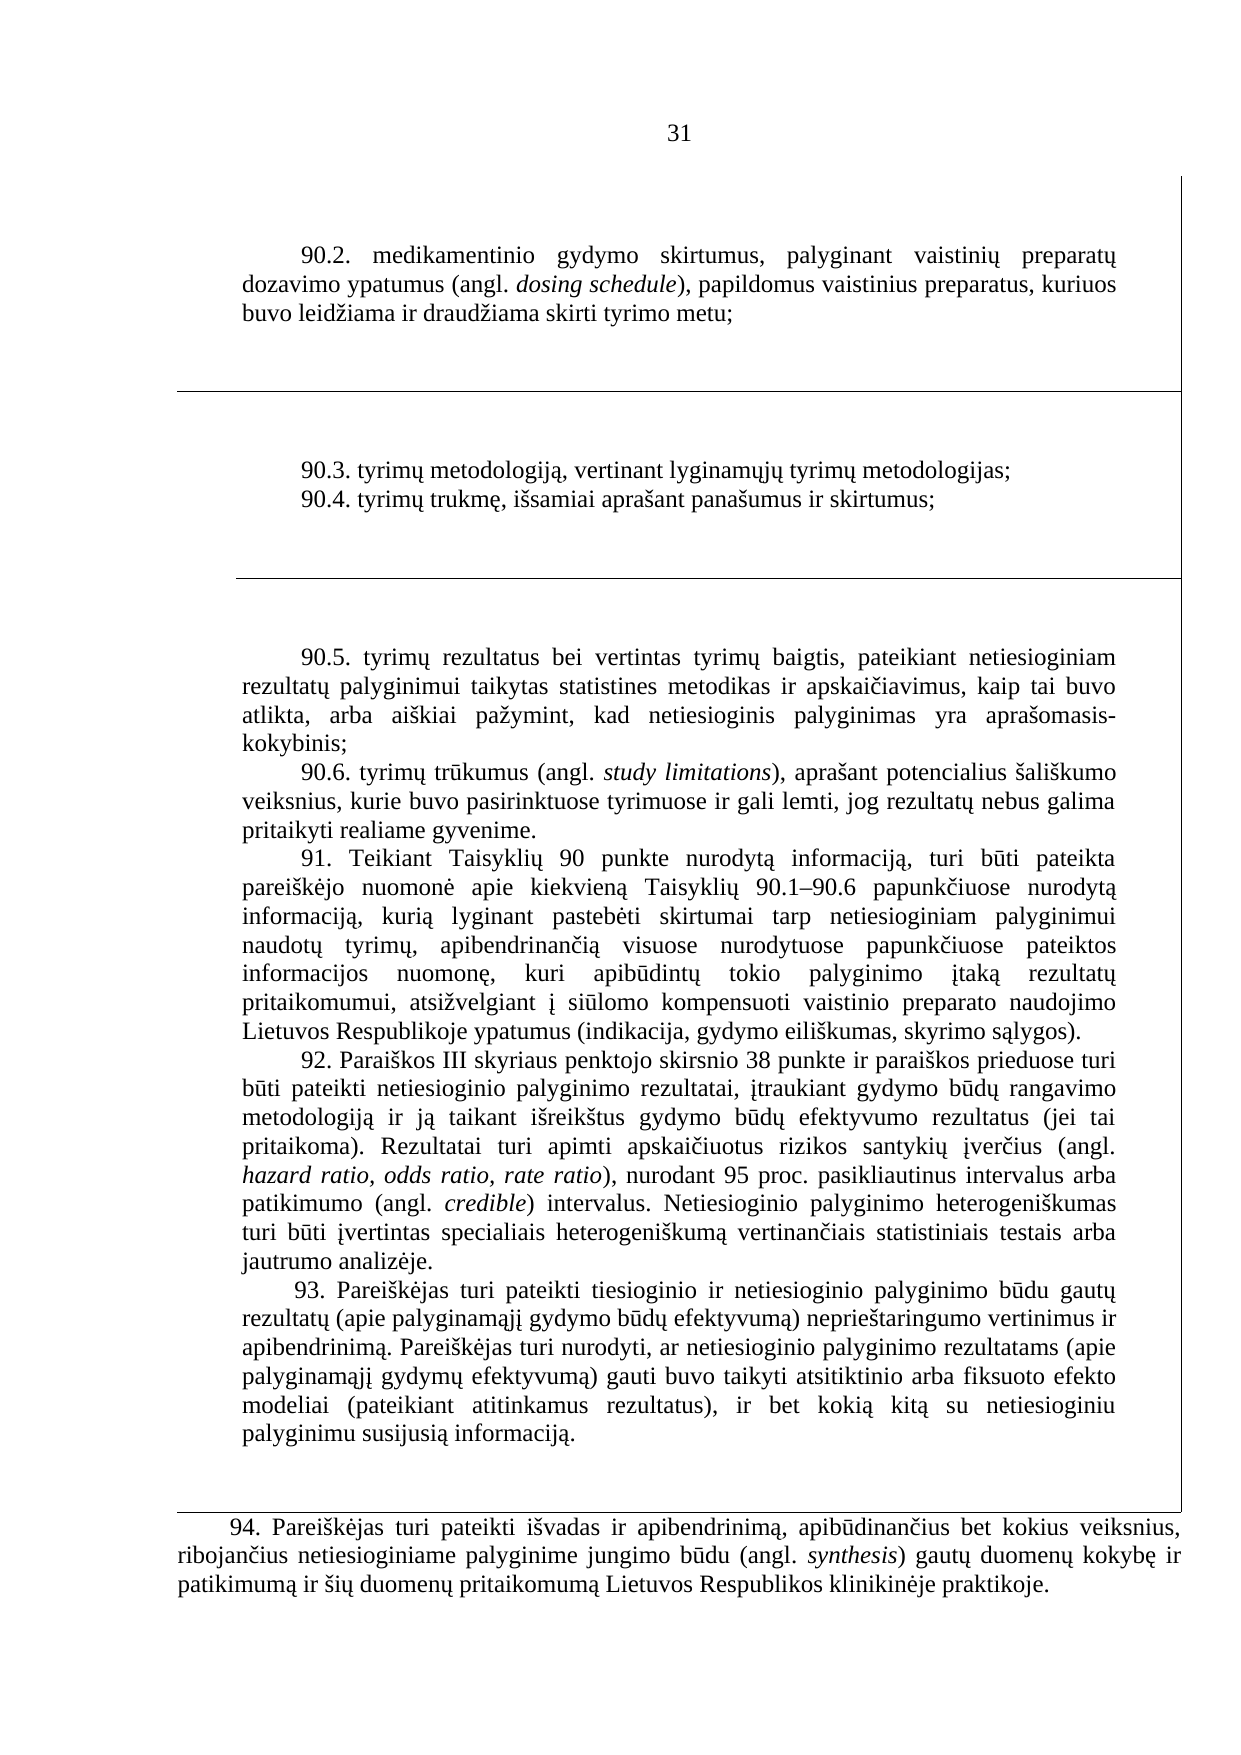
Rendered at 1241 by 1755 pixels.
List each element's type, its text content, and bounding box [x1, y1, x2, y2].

text 90.2. medikamentinio gydymo skirtumus, palyginant vaistinių preparatų dozavimo ypatumus (angl. dosing schedule), papildomus vaistinius preparatus, kuriuos buvo leidžiama ir draudžiama skirti tyrimo metu; [177, 176, 1181, 391]
text 90.5. tyrimų rezultatus bei vertintas tyrimų baigtis, pateikiant netiesioginiam rezultatų palyginimui taikytas statistines metodikas ir apskaičiavimus, kaip tai buvo atlikta, arba aiškiai pažymint, kad netiesioginis palyginimas yra aprašomasis-kokybinis; [177, 578, 1181, 757]
text 92. Paraiškos III skyriaus penktojo skirsnio 38 punkte ir paraiškos prieduose turi būti pateikti netiesioginio palyginimo rezultatai, įtraukiant gydymo būdų rangavimo metodologiją ir ją taikant išreikštus gydymo būdų efektyvumo rezultatus (jei tai pritaikoma). Rezultatai turi apimti apskaičiuotus rizikos santykių įverčius (angl. hazard ratio, odds ratio, rate ratio), nurodant 95 proc. pasikliautinus intervalus arba patikimumo (angl. credible) intervalus. Netiesioginio palyginimo heterogeniškumas turi būti įvertintas specialiais heterogeniškumą vertinančiais statistiniais testais arba jautrumo analizėje. [177, 1045, 1181, 1275]
text 93. Pareiškėjas turi pateikti tiesioginio ir netiesioginio palyginimo būdu gautų rezultatų (apie palyginamąjį gydymo būdų efektyvumą) neprieštaringumo vertinimus ir apibendrinimą. Pareiškėjas turi nurodyti, ar netiesioginio palyginimo rezultatams (apie palyginamąjį gydymų efektyvumą) gauti buvo taikyti atsitiktinio arba fiksuoto efekto modeliai (pateikiant atitinkamus rezultatus), ir bet kokią kitą su netiesioginiu palyginimu susijusią informaciją. [177, 1275, 1181, 1512]
text 90.6. tyrimų trūkumus (angl. study limitations), aprašant potencialius šališkumo veiksnius, kurie buvo pasirinktuose tyrimuose ir gali lemti, jog rezultatų nebus galima pritaikyti realiame gyvenime. [177, 757, 1181, 843]
text 90.3. tyrimų metodologiją, vertinant lyginamųjų tyrimų metodologijas; [236, 391, 1181, 484]
text 91. Teikiant Taisyklių 90 punkte nurodytą informaciją, turi būti pateikta pareiškėjo nuomonė apie kiekvieną Taisyklių 90.1–90.6 papunkčiuose nurodytą informaciją, kurią lyginant pastebėti skirtumai tarp netiesioginiam palyginimui naudotų tyrimų, apibendrinančią visuose nurodytuose papunkčiuose pateiktos informacijos nuomonę, kuri apibūdintų tokio palyginimo įtaką rezultatų pritaikomumui, atsižvelgiant į siūlomo kompensuoti vaistinio preparato naudojimo Lietuvos Respublikoje ypatumus (indikacija, gydymo eiliškumas, skyrimo sąlygos). [177, 843, 1181, 1045]
text 90.4. tyrimų trukmę, išsamiai aprašant panašumus ir skirtumus; [236, 484, 1181, 578]
text 94. Pareiškėjas turi pateikti išvadas ir apibendrinimą, apibūdinančius bet kokius veiksnius, ribojančius netiesioginiame palyginime jungimo būdu (angl. synthesis) gautų duomenų kokybę ir patikimumą ir šių duomenų pritaikomumą Lietuvos Respublikos klinikinėje praktikoje. [177, 1512, 1181, 1598]
